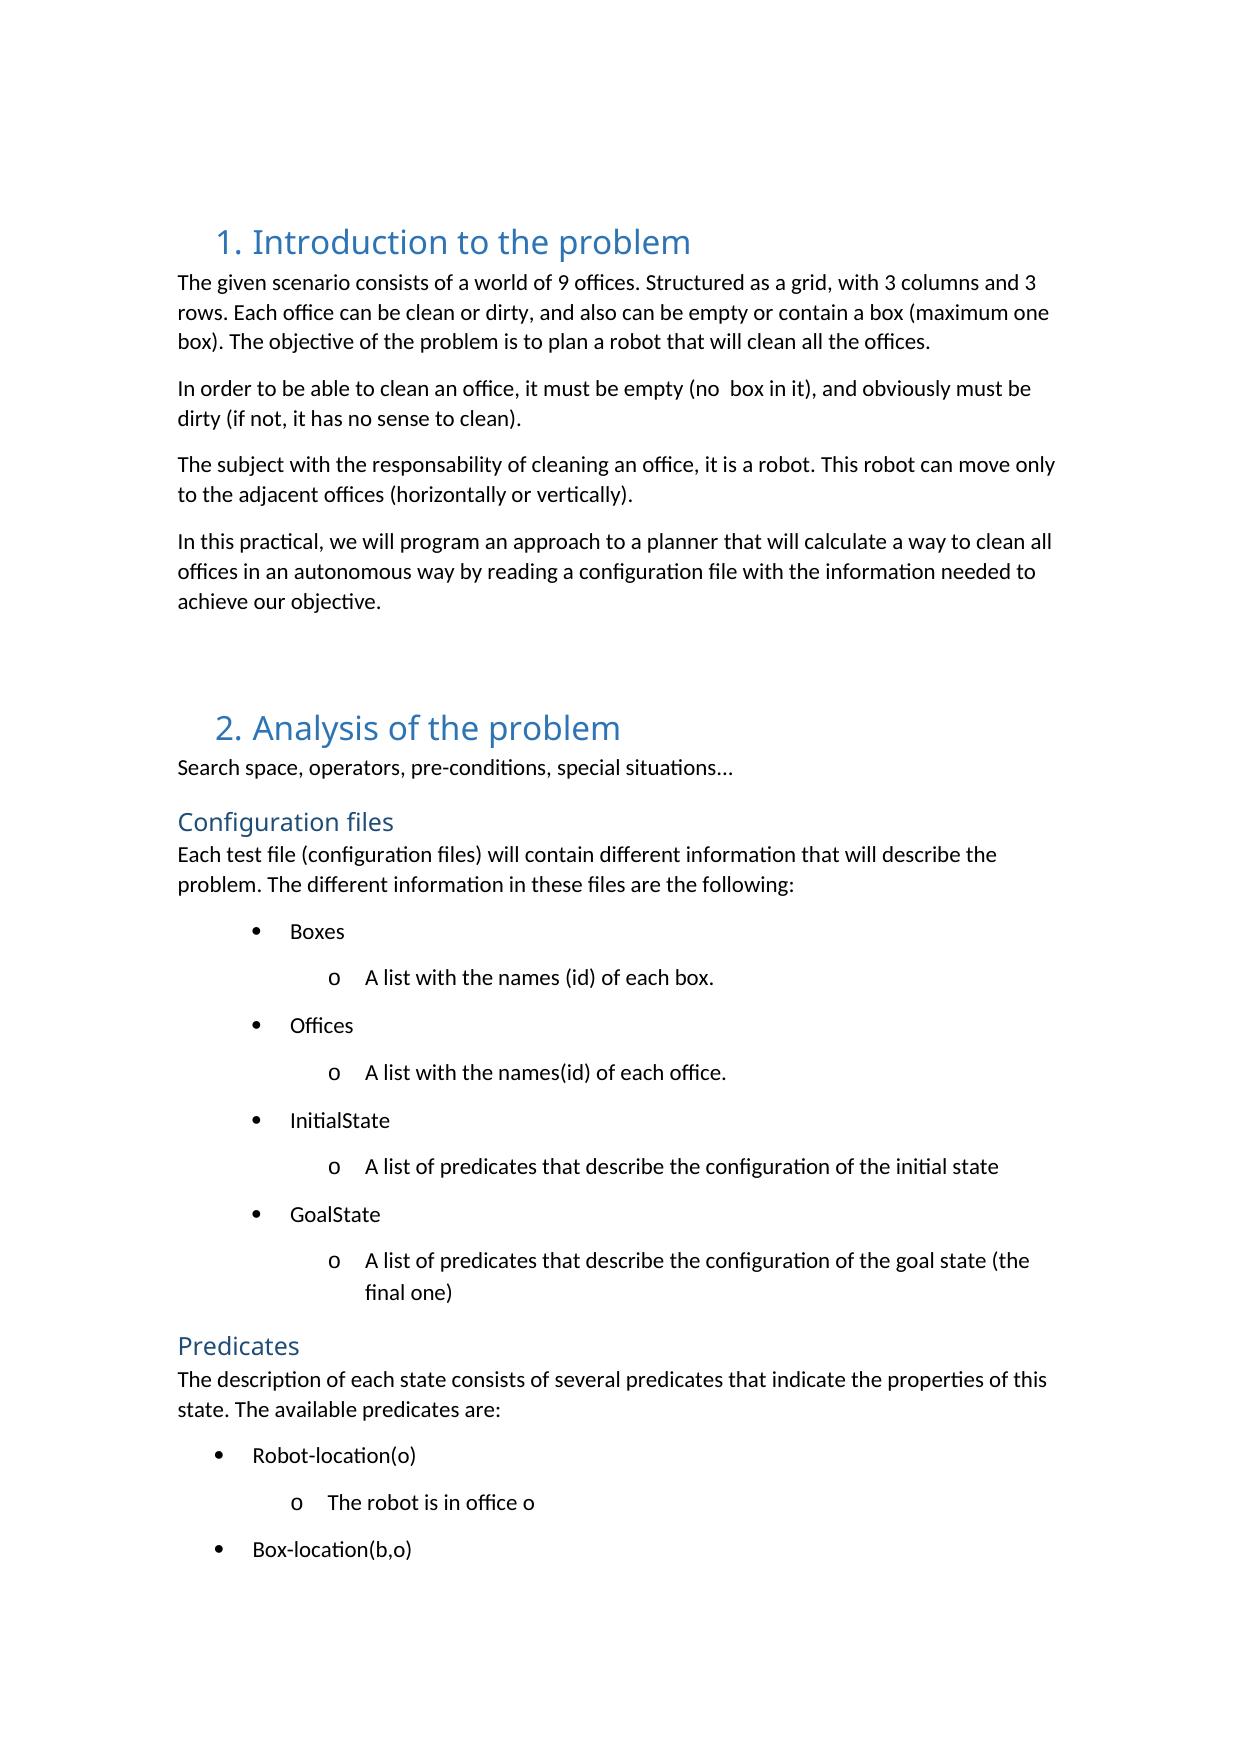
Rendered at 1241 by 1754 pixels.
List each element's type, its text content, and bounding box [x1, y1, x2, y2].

subtitle Analysis of the problem [215, 705, 1063, 750]
list InitialState [252, 1106, 1063, 1134]
text Each test file (configuration files) will contain different information that will describe the problem. The different information in these files are the following: [177, 841, 1063, 898]
list GoalState [252, 1200, 1063, 1228]
list A list of predicates that describe the configuration of the initial state [327, 1152, 1063, 1181]
subtitle Introduction to the problem [215, 219, 1063, 264]
text The subject with the responsability of cleaning an office, it is a robot. This robot can move only to the adjacent offices (horizontally or vertically). [177, 451, 1063, 508]
text The given scenario consists of a world of 9 offices. Structured as a grid, with 3 columns and 3 rows. Each office can be clean or dirty, and also can be empty or contain a box (maximum one box). The objective of the problem is to plan a robot that will clean all the offices. [177, 268, 1063, 356]
list A list with the names(id) of each office. [327, 1058, 1063, 1087]
list Boxes [252, 917, 1063, 945]
list Box-location(b,o) [215, 1536, 1063, 1564]
text In this practical, we will program an approach to a planner that will calculate a way to clean all offices in an autonomous way by reading a configuration file with the information needed to achieve our objective. [177, 527, 1063, 615]
list A list of predicates that describe the configuration of the goal state (the final one) [327, 1247, 1063, 1306]
text The description of each state consists of several predicates that indicate the properties of this state. The available predicates are: [177, 1365, 1063, 1423]
list The robot is in office o [290, 1488, 1063, 1517]
list Offices [252, 1011, 1063, 1039]
subtitle Predicates [177, 1328, 1063, 1362]
list A list with the names (id) of each box. [327, 963, 1063, 993]
text Search space, operators, pre-conditions, special situations... [177, 753, 1063, 781]
subtitle Configuration files [177, 804, 1063, 838]
text In order to be able to clean an office, it must be empty (no box in it), and obviously must be dirty (if not, it has no sense to clean). [177, 374, 1063, 432]
list Robot-location(o) [215, 1441, 1063, 1469]
